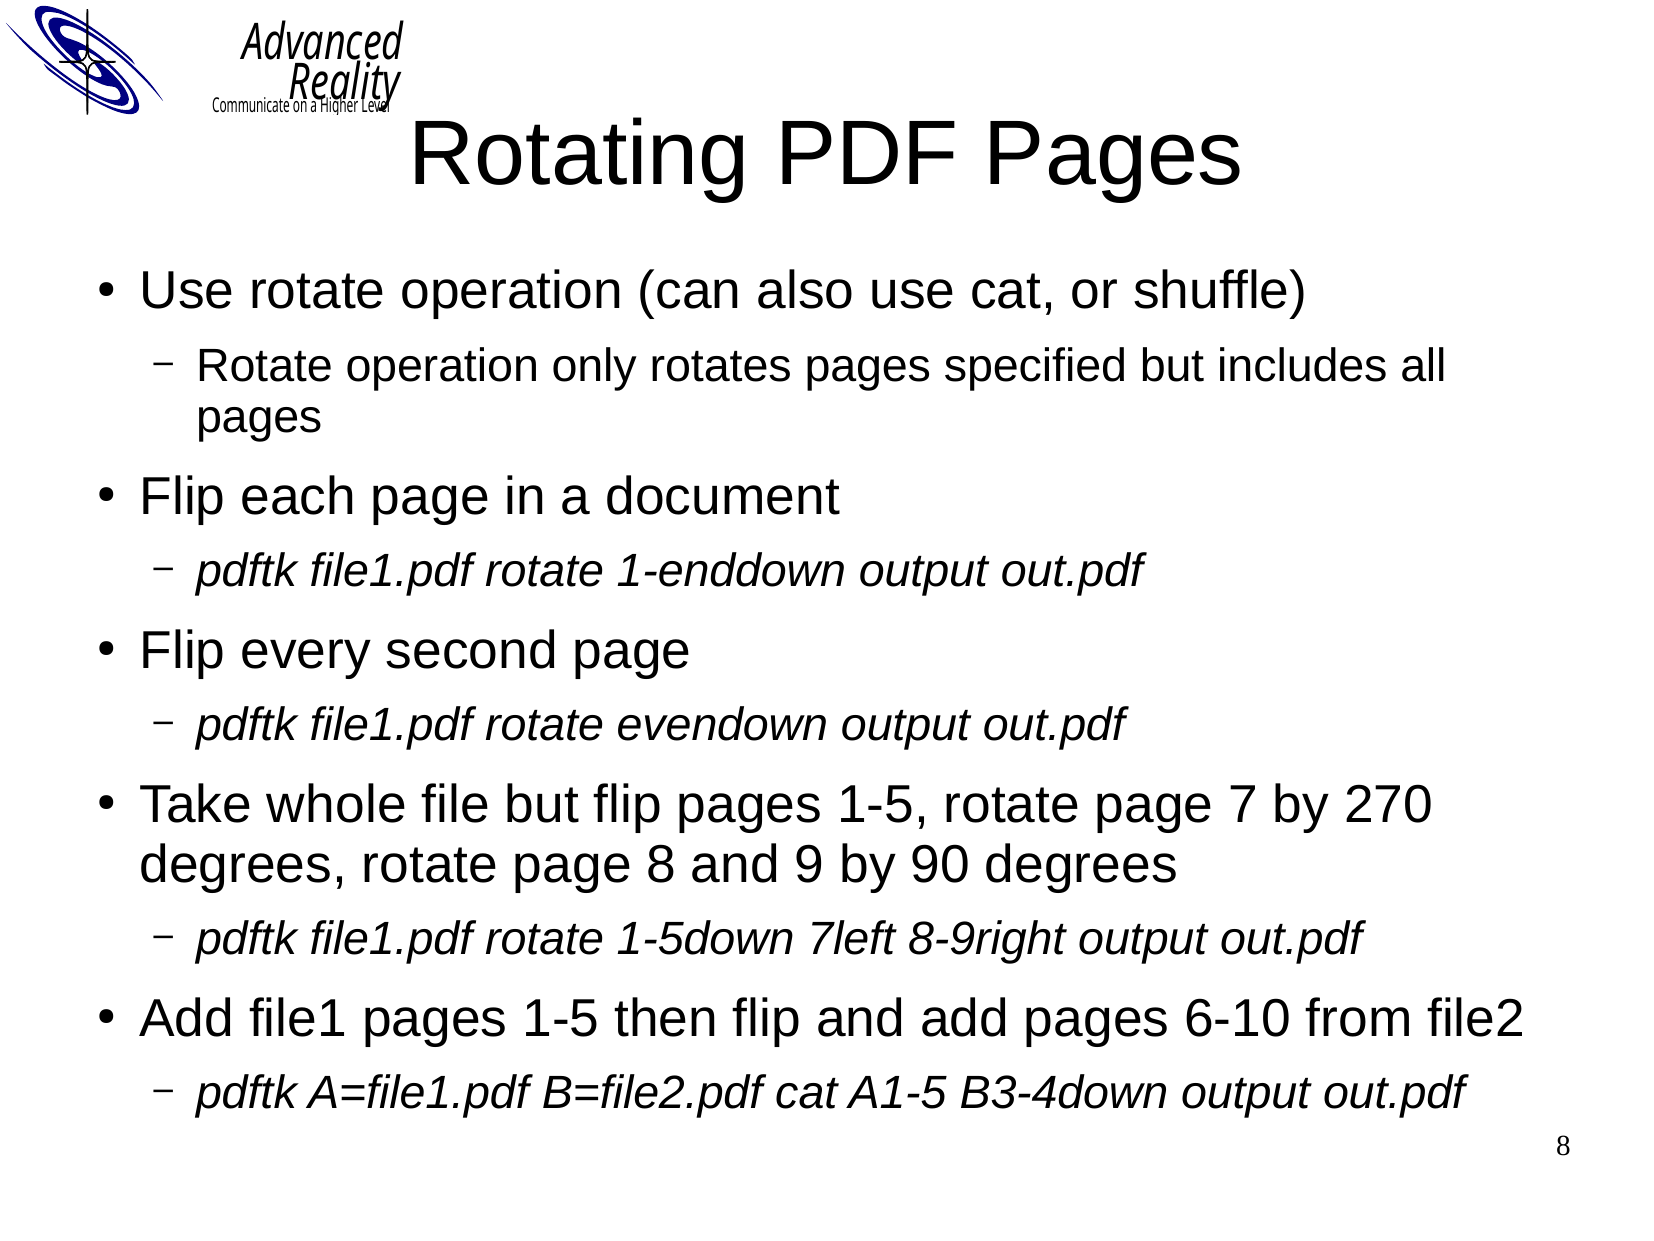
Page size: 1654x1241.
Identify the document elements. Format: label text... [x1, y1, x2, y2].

title Rotating PDF Pages [82, 49, 1571, 257]
list Use rotate operation (can also use cat, or shuffle) Rotate operation only rotates pages specified but includes all pages Flip each page in a document pdftk file1.pdf rotate 1-enddown output out.pdf Flip every second page pdftk file1.pdf rotate evendown output out.pdf Take whole file but flip pages 1-5, rotate page 7 by 270 degrees, rotate page 8 and 9 by 90 degrees pdftk file1.pdf rotate 1-5down 7left 8-9right output out.pdf Add file1 pages 1-5 then flip and add pages 6-10 from file2 pdftk A=file1.pdf B=file2.pdf cat A1-5 B3-4down output out.pdf [82, 260, 1571, 1126]
